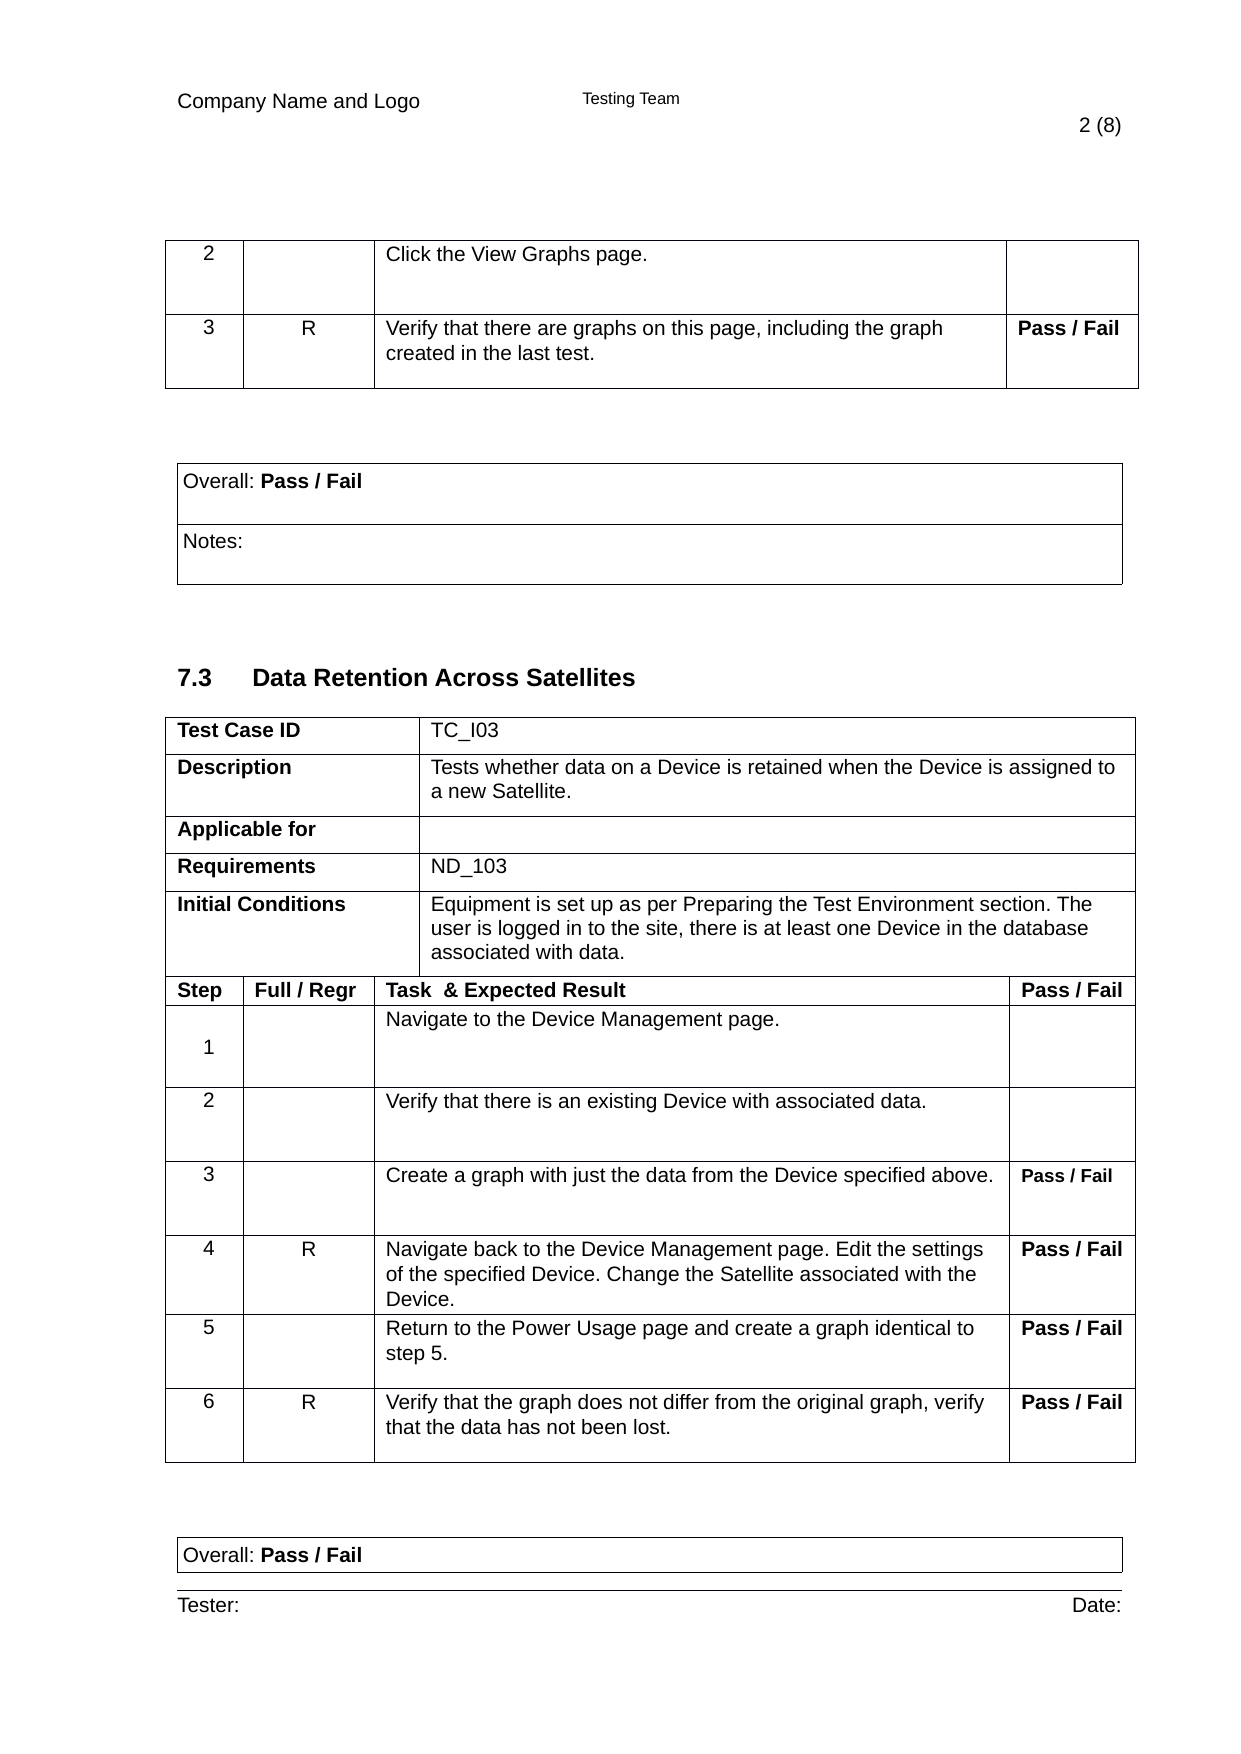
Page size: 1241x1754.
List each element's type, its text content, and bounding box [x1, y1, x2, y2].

table_cell Applicable for [166, 817, 419, 853]
table_cell [1010, 1088, 1135, 1161]
table_cell [166, 315, 243, 388]
table_cell Pass / Fail [1007, 315, 1138, 388]
table_cell Navigate back to the Device Management page. Edit the settings of the specified Device. Change the Satellite associated with the Device. [375, 1236, 1009, 1314]
table_cell [244, 1006, 374, 1087]
table_cell Navigate to the Device Management page. [375, 1006, 1009, 1087]
table_cell [244, 1088, 374, 1161]
table_cell [1010, 1006, 1135, 1087]
table_cell Click the View Graphs page. [375, 241, 1006, 314]
table_cell [166, 241, 243, 314]
table_cell R [244, 1389, 374, 1462]
table_cell Pass / Fail [1010, 977, 1135, 1005]
table_cell [166, 1389, 243, 1462]
table_cell Pass / Fail [1010, 1315, 1135, 1388]
table_header TC_I03 [420, 718, 1135, 754]
table_cell Pass / Fail [1010, 1389, 1135, 1462]
table_cell [166, 1236, 243, 1314]
subtitle Data Retention Across Satellites [177, 663, 1122, 692]
table_cell [166, 1162, 243, 1235]
table_cell [420, 817, 1135, 853]
table_header Test Case ID [166, 718, 419, 754]
table_cell [244, 241, 374, 314]
table_cell Pass / Fail [1010, 1236, 1135, 1314]
table_header Overall: Pass / Fail [178, 1538, 1122, 1572]
table_cell Description [166, 755, 419, 816]
table_cell [1007, 241, 1138, 314]
table_cell [166, 1088, 243, 1161]
table_cell [244, 1162, 374, 1235]
table_cell [244, 1315, 374, 1388]
table_cell Notes: [178, 525, 1122, 584]
table_cell Return to the Power Usage page and create a graph identical to step 5. [375, 1315, 1009, 1388]
table_cell Equipment is set up as per Preparing the Test Environment section. The user is logged in to the site, there is at least one Device in the database associated with data. [420, 892, 1135, 976]
table_cell Create a graph with just the data from the Device specified above. [375, 1162, 1009, 1235]
table_cell Task & Expected Result [375, 977, 1009, 1005]
table_cell R [244, 1236, 374, 1314]
table_header Overall: Pass / Fail [178, 464, 1122, 523]
table_cell Pass / Fail [1010, 1162, 1135, 1235]
table_cell [166, 1006, 243, 1087]
table_cell R [244, 315, 374, 388]
table_cell Initial Conditions [166, 892, 419, 976]
table_cell ND_103 [420, 854, 1135, 891]
table_cell Verify that there are graphs on this page, including the graph created in the last test. [375, 315, 1006, 388]
table_cell [166, 1315, 243, 1388]
table_cell Requirements [166, 854, 419, 891]
table_cell Full / Regr [244, 977, 374, 1005]
table_cell Step [166, 977, 243, 1005]
table_cell Tests whether data on a Device is retained when the Device is assigned to a new Satellite. [420, 755, 1135, 816]
table_cell Verify that there is an existing Device with associated data. [375, 1088, 1009, 1161]
table_cell Verify that the graph does not differ from the original graph, verify that the data has not been lost. [375, 1389, 1009, 1462]
